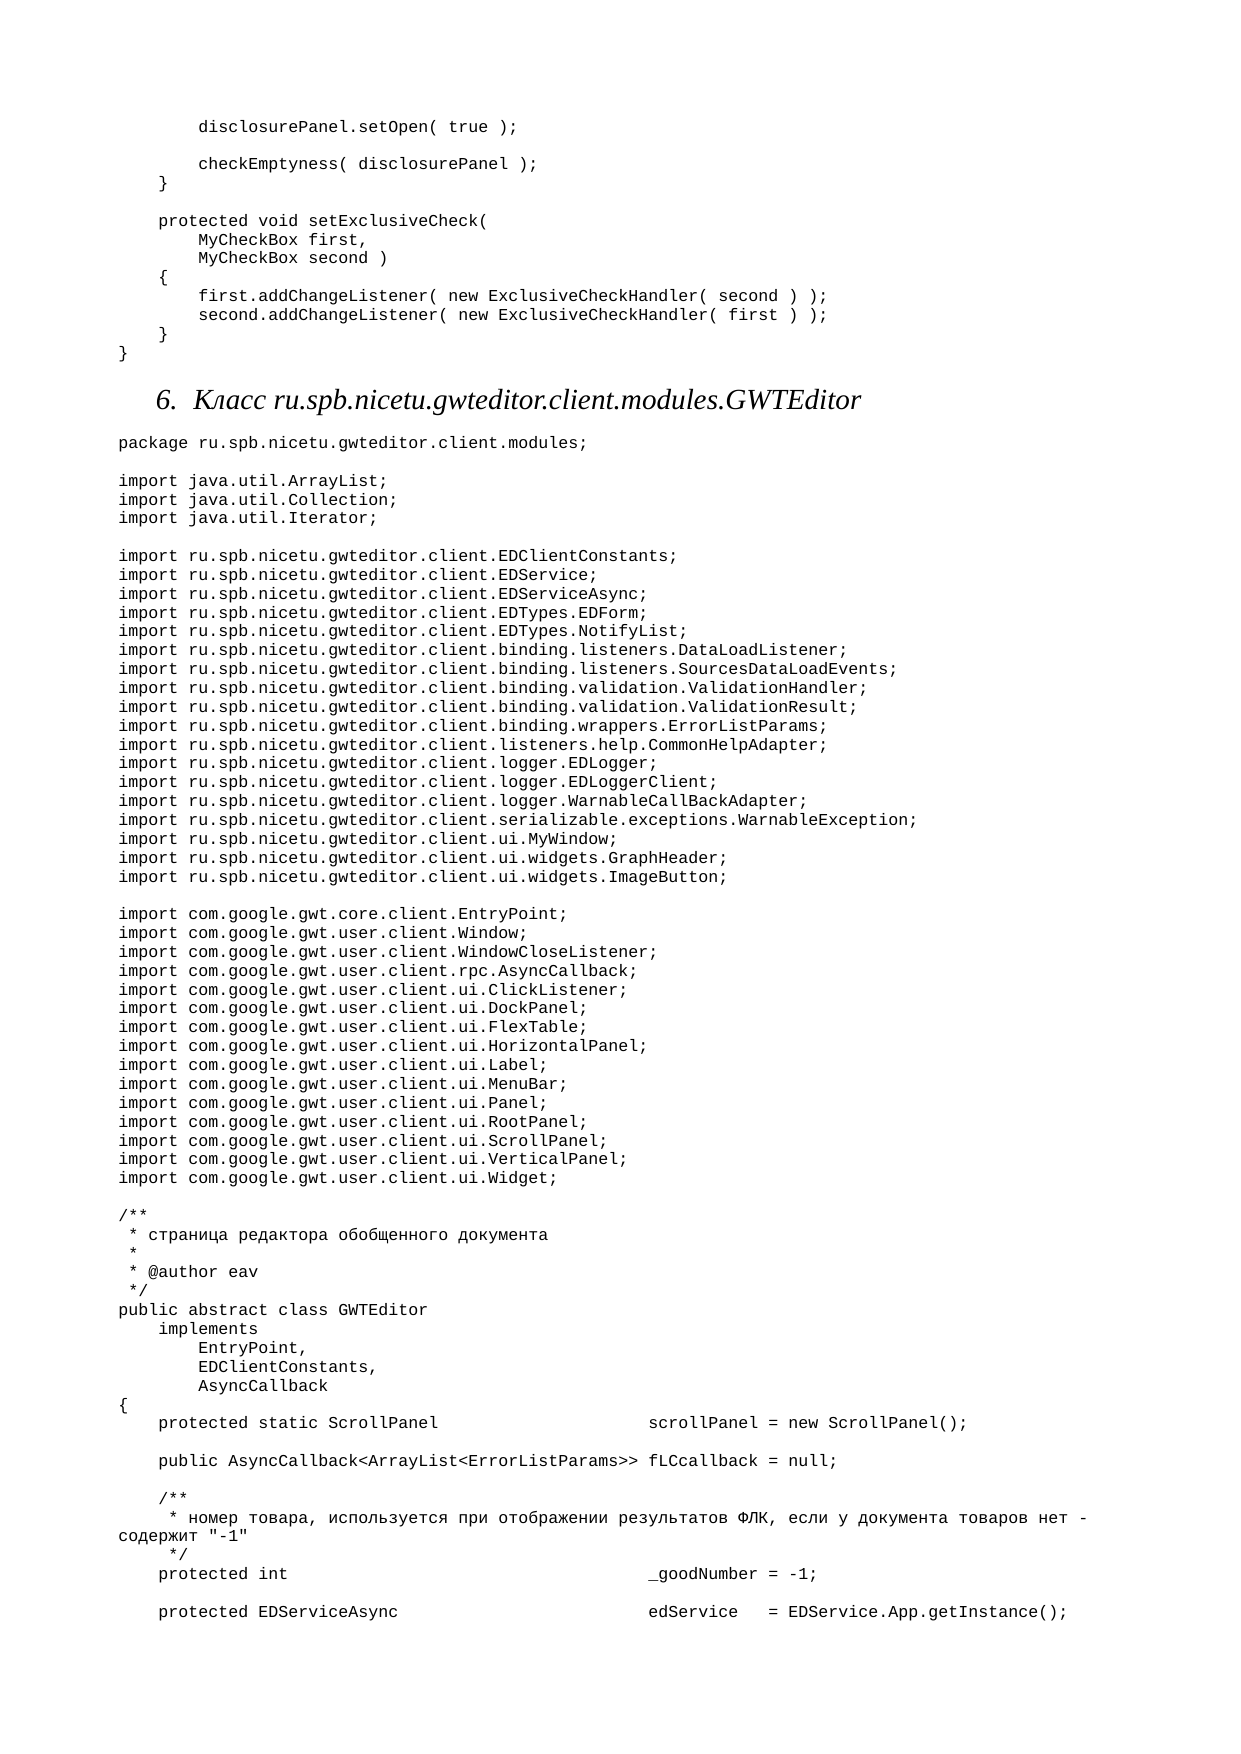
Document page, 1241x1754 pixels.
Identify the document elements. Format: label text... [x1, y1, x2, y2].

text import ru.spb.nicetu.gwteditor.client.binding.listeners.DataLoadListener; [118, 642, 1122, 661]
text import ru.spb.nicetu.gwteditor.client.ui.widgets.GraphHeader; [118, 849, 1122, 868]
text import ru.spb.nicetu.gwteditor.client.EDTypes.EDForm; [118, 604, 1122, 623]
text /** [118, 1207, 1122, 1226]
text AsyncCallback [118, 1377, 1122, 1396]
text EntryPoint, [118, 1339, 1122, 1358]
text */ [118, 1547, 1122, 1566]
text public AsyncCallback<ArrayList<ErrorListParams>> fLCcallback = null; [118, 1453, 1122, 1471]
text import ru.spb.nicetu.gwteditor.client.binding.wrappers.ErrorListParams; [118, 717, 1122, 736]
text import com.google.gwt.user.client.ui.VerticalPanel; [118, 1151, 1122, 1170]
text import ru.spb.nicetu.gwteditor.client.EDServiceAsync; [118, 585, 1122, 604]
text * страница редактора обобщенного документа [118, 1226, 1122, 1245]
text protected EDServiceAsync edService = EDService.App.getInstance(); [118, 1603, 1122, 1622]
text import com.google.gwt.user.client.WindowCloseListener; [118, 943, 1122, 962]
text first.addChangeListener( new ExclusiveCheckHandler( second ) ); [118, 288, 1122, 307]
text import com.google.gwt.user.client.ui.DockPanel; [118, 1000, 1122, 1019]
text protected int _goodNumber = -1; [118, 1566, 1122, 1584]
text } [118, 344, 1122, 363]
text import com.google.gwt.user.client.ui.Widget; [118, 1170, 1122, 1189]
text protected void setExclusiveCheck( [118, 212, 1122, 231]
text import ru.spb.nicetu.gwteditor.client.EDTypes.NotifyList; [118, 623, 1122, 642]
text import com.google.gwt.user.client.ui.MenuBar; [118, 1076, 1122, 1094]
text import com.google.gwt.user.client.ui.Panel; [118, 1094, 1122, 1113]
text * @author eav [118, 1264, 1122, 1283]
text import ru.spb.nicetu.gwteditor.client.logger.EDLogger; [118, 755, 1122, 774]
text * номер товара, используется при отображении результатов ФЛК, если у документа товаров нет - содержит "-1" [118, 1509, 1122, 1547]
text } [118, 326, 1122, 344]
text import com.google.gwt.user.client.ui.Label; [118, 1057, 1122, 1076]
text import ru.spb.nicetu.gwteditor.client.EDClientConstants; [118, 548, 1122, 566]
text import ru.spb.nicetu.gwteditor.client.logger.EDLoggerClient; [118, 774, 1122, 793]
text import com.google.gwt.user.client.ui.RootPanel; [118, 1113, 1122, 1132]
text import com.google.gwt.user.client.ui.FlexTable; [118, 1019, 1122, 1038]
text import java.util.ArrayList; [118, 472, 1122, 491]
text import ru.spb.nicetu.gwteditor.client.listeners.help.CommonHelpAdapter; [118, 736, 1122, 755]
text /** [118, 1490, 1122, 1509]
text import java.util.Iterator; [118, 510, 1122, 529]
text import ru.spb.nicetu.gwteditor.client.ui.MyWindow; [118, 830, 1122, 849]
text */ [118, 1283, 1122, 1302]
text { [118, 1396, 1122, 1415]
text EDClientConstants, [118, 1358, 1122, 1377]
text implements [118, 1321, 1122, 1339]
text import com.google.gwt.core.client.EntryPoint; [118, 906, 1122, 925]
text import com.google.gwt.user.client.ui.ScrollPanel; [118, 1132, 1122, 1151]
text } [118, 175, 1122, 193]
text package ru.spb.nicetu.gwteditor.client.modules; [118, 434, 1122, 453]
text protected static ScrollPanel scrollPanel = new ScrollPanel(); [118, 1415, 1122, 1434]
text disclosurePanel.setOpen( true ); [118, 118, 1122, 137]
text { [118, 269, 1122, 288]
text import ru.spb.nicetu.gwteditor.client.EDService; [118, 566, 1122, 585]
text import com.google.gwt.user.client.ui.HorizontalPanel; [118, 1038, 1122, 1057]
text import com.google.gwt.user.client.Window; [118, 925, 1122, 943]
text import ru.spb.nicetu.gwteditor.client.serializable.exceptions.WarnableException; [118, 812, 1122, 830]
text import java.util.Collection; [118, 491, 1122, 510]
text import com.google.gwt.user.client.ui.ClickListener; [118, 981, 1122, 1000]
text import ru.spb.nicetu.gwteditor.client.binding.validation.ValidationHandler; [118, 679, 1122, 698]
list Класс ru.spb.nicetu.gwteditor.client.modules.GWTEditor [156, 382, 1122, 416]
text import ru.spb.nicetu.gwteditor.client.ui.widgets.ImageButton; [118, 868, 1122, 887]
text import ru.spb.nicetu.gwteditor.client.logger.WarnableCallBackAdapter; [118, 793, 1122, 812]
text MyCheckBox first, [118, 231, 1122, 250]
text second.addChangeListener( new ExclusiveCheckHandler( first ) ); [118, 307, 1122, 326]
text public abstract class GWTEditor [118, 1302, 1122, 1321]
text checkEmptyness( disclosurePanel ); [118, 156, 1122, 175]
text MyCheckBox second ) [118, 250, 1122, 269]
text import com.google.gwt.user.client.rpc.AsyncCallback; [118, 962, 1122, 981]
text * [118, 1245, 1122, 1264]
text import ru.spb.nicetu.gwteditor.client.binding.listeners.SourcesDataLoadEvents; [118, 661, 1122, 679]
text import ru.spb.nicetu.gwteditor.client.binding.validation.ValidationResult; [118, 698, 1122, 717]
